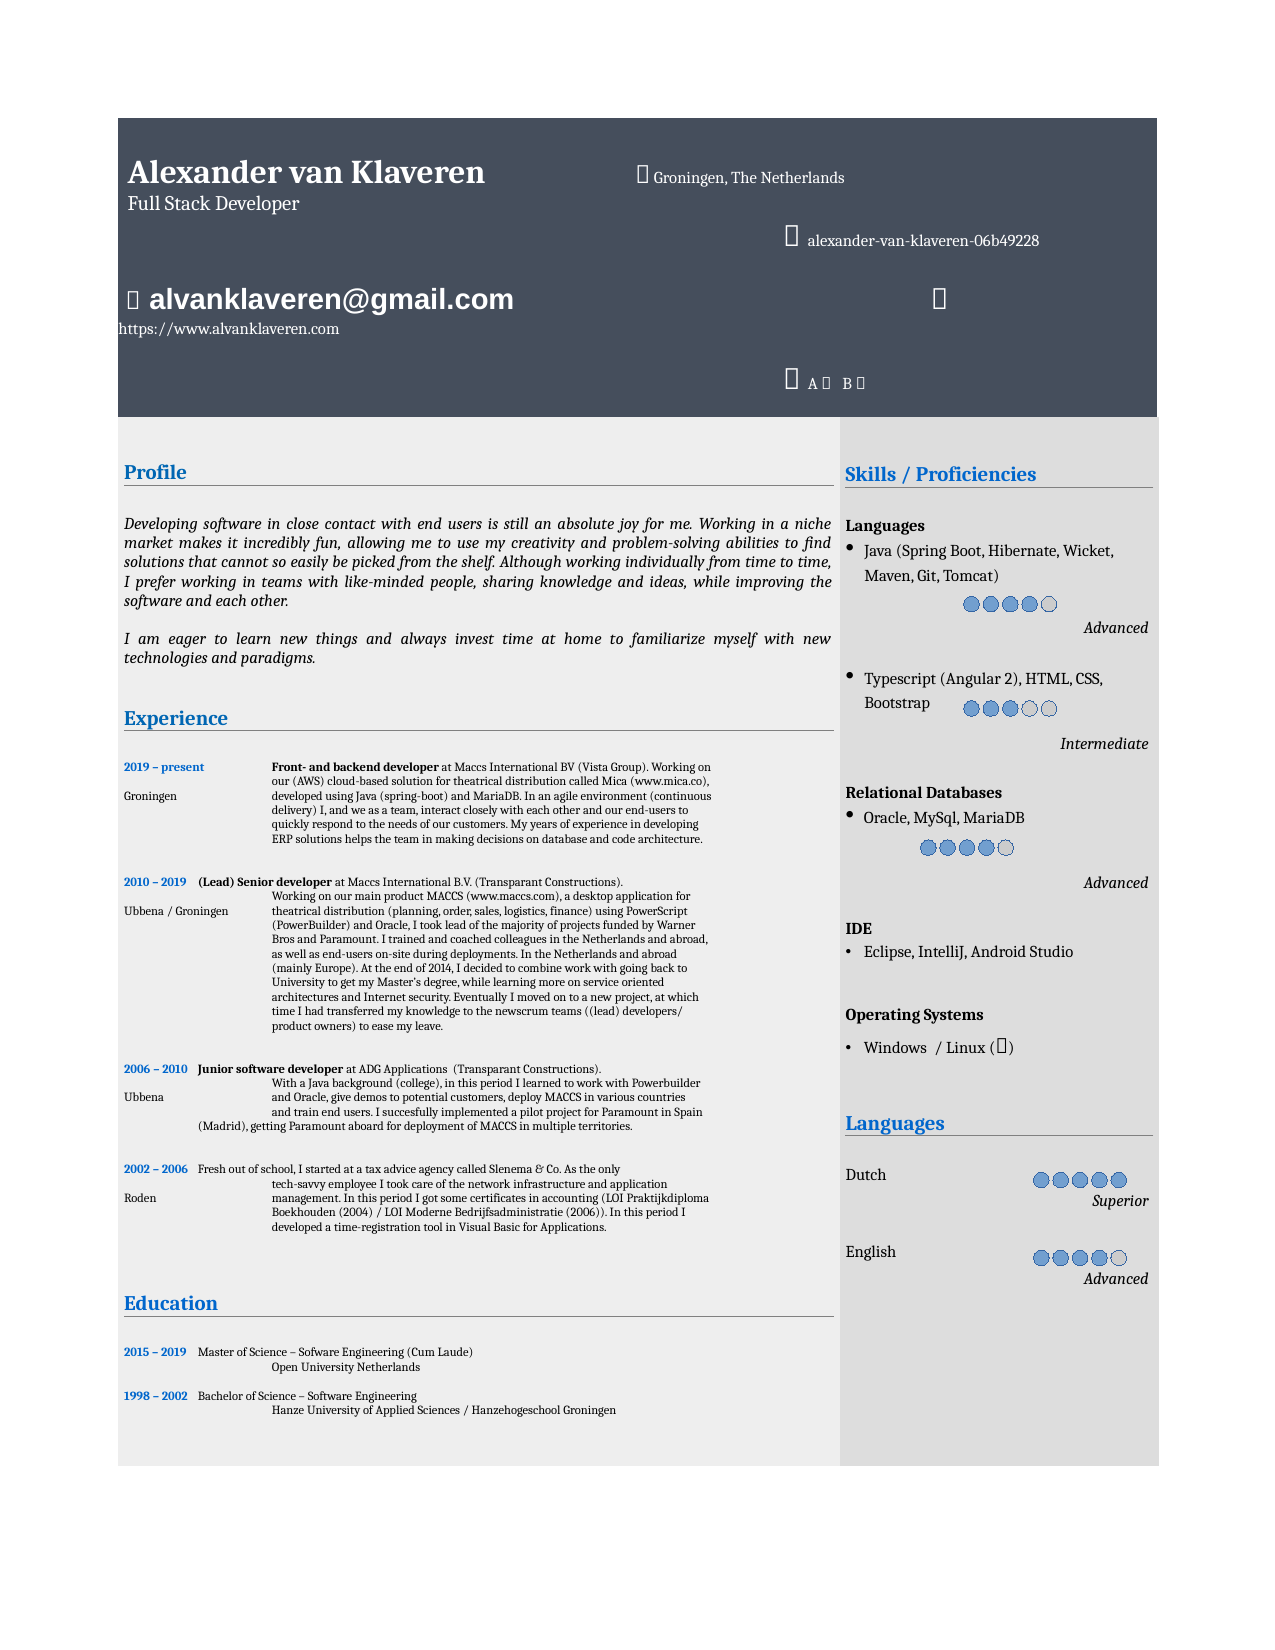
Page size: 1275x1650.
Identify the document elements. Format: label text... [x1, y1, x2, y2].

text Full Stack Developer [118, 191, 1157, 215]
table_header Skills / Proficiencies Languages Java (Spring Boot, Hibernate, Wicket, Maven, Git, Tomcat) Advanced Typescript (Angular 2), HTML, CSS, Bootstrap Intermediate Relational Databases Oracle, MySql, MariaDB Advanced IDE Eclipse, IntelliJ, Android Studio Operating Systems Windows / Linux () Languages Dutch Superior English Advanced [840, 417, 1159, 1466]
text  alexander-van-klaveren-06b49228 [118, 215, 1157, 255]
text  A  B  [118, 358, 1157, 398]
table_header Profile Developing software in close contact with end users is still an absolute joy for me. Working in a niche market makes it incredibly fun, allowing me to use my creativity and problem-solving abilities to find solutions that cannot so easily be picked from the shelf. Although working individually from time to time, I prefer working in teams with like-minded people, sharing knowledge and ideas, while improving the software and each other. I am eager to learn new things and always invest time at home to familiarize myself with new technologies and paradigms. Experience 2019 – present Front- and backend developer at Maccs International BV (Vista Group). Working on our (AWS) cloud-based solution for theatrical distribution called Mica (www.mica.co), Groningen developed using Java (spring-boot) and MariaDB. In an agile environment (continuous delivery) I, and we as a team, interact closely with each other and our end-users to quickly respond to the needs of our customers. My years of experience in developing ERP solutions helps the team in making decisions on database and code architecture. 2010 – 2019 (Lead) Senior developer at Maccs International B.V. (Transparant Constructions). Working on our main product MACCS (www.maccs.com), a desktop application for Ubbena / Groningen theatrical distribution (planning, order, sales, logistics, finance) using PowerScript (PowerBuilder) and Oracle, I took lead of the majority of projects funded by Warner Bros and Paramount. I trained and coached colleagues in the Netherlands and abroad, as well as end-users on-site during deployments. In the Netherlands and abroad (mainly Europe). At the end of 2014, I decided to combine work with going back to University to get my Master’s degree, while learning more on service oriented architectures and Internet security. Eventually I moved on to a new project, at which time I had transferred my knowledge to the newscrum teams ((lead) developers/ product owners) to ease my leave. 2006 – 2010 Junior software developer at ADG Applications (Transparant Constructions). With a Java background (college), in this period I learned to work with Powerbuilder Ubbena and Oracle, give demos to potential customers, deploy MACCS in various countries and train end users. I succesfully implemented a pilot project for Paramount in Spain (Madrid), getting Paramount aboard for deployment of MACCS in multiple territories. 2002 – 2006 Fresh out of school, I started at a tax advice agency called Slenema & Co. As the only tech-savvy employee I took care of the network infrastructure and application Roden management. In this period I got some certificates in accounting (LOI Praktijkdiploma Boekhouden (2004) / LOI Moderne Bedrijfsadministratie (2006)). In this period I developed a time-registration tool in Visual Basic for Applications. Education 2015 – 2019 Master of Science – Sofware Engineering (Cum Laude) Open University Netherlands 1998 – 2002 Bachelor of Science – Software Engineering Hanze University of Applied Sciences / Hanzehogeschool Groningen [118, 417, 840, 1466]
text Alexander van Klaveren  Groningen, The Netherlands [118, 152, 1157, 191]
text  alvanklaveren@gmail.com  https://www.alvanklaveren.com [118, 274, 1157, 339]
